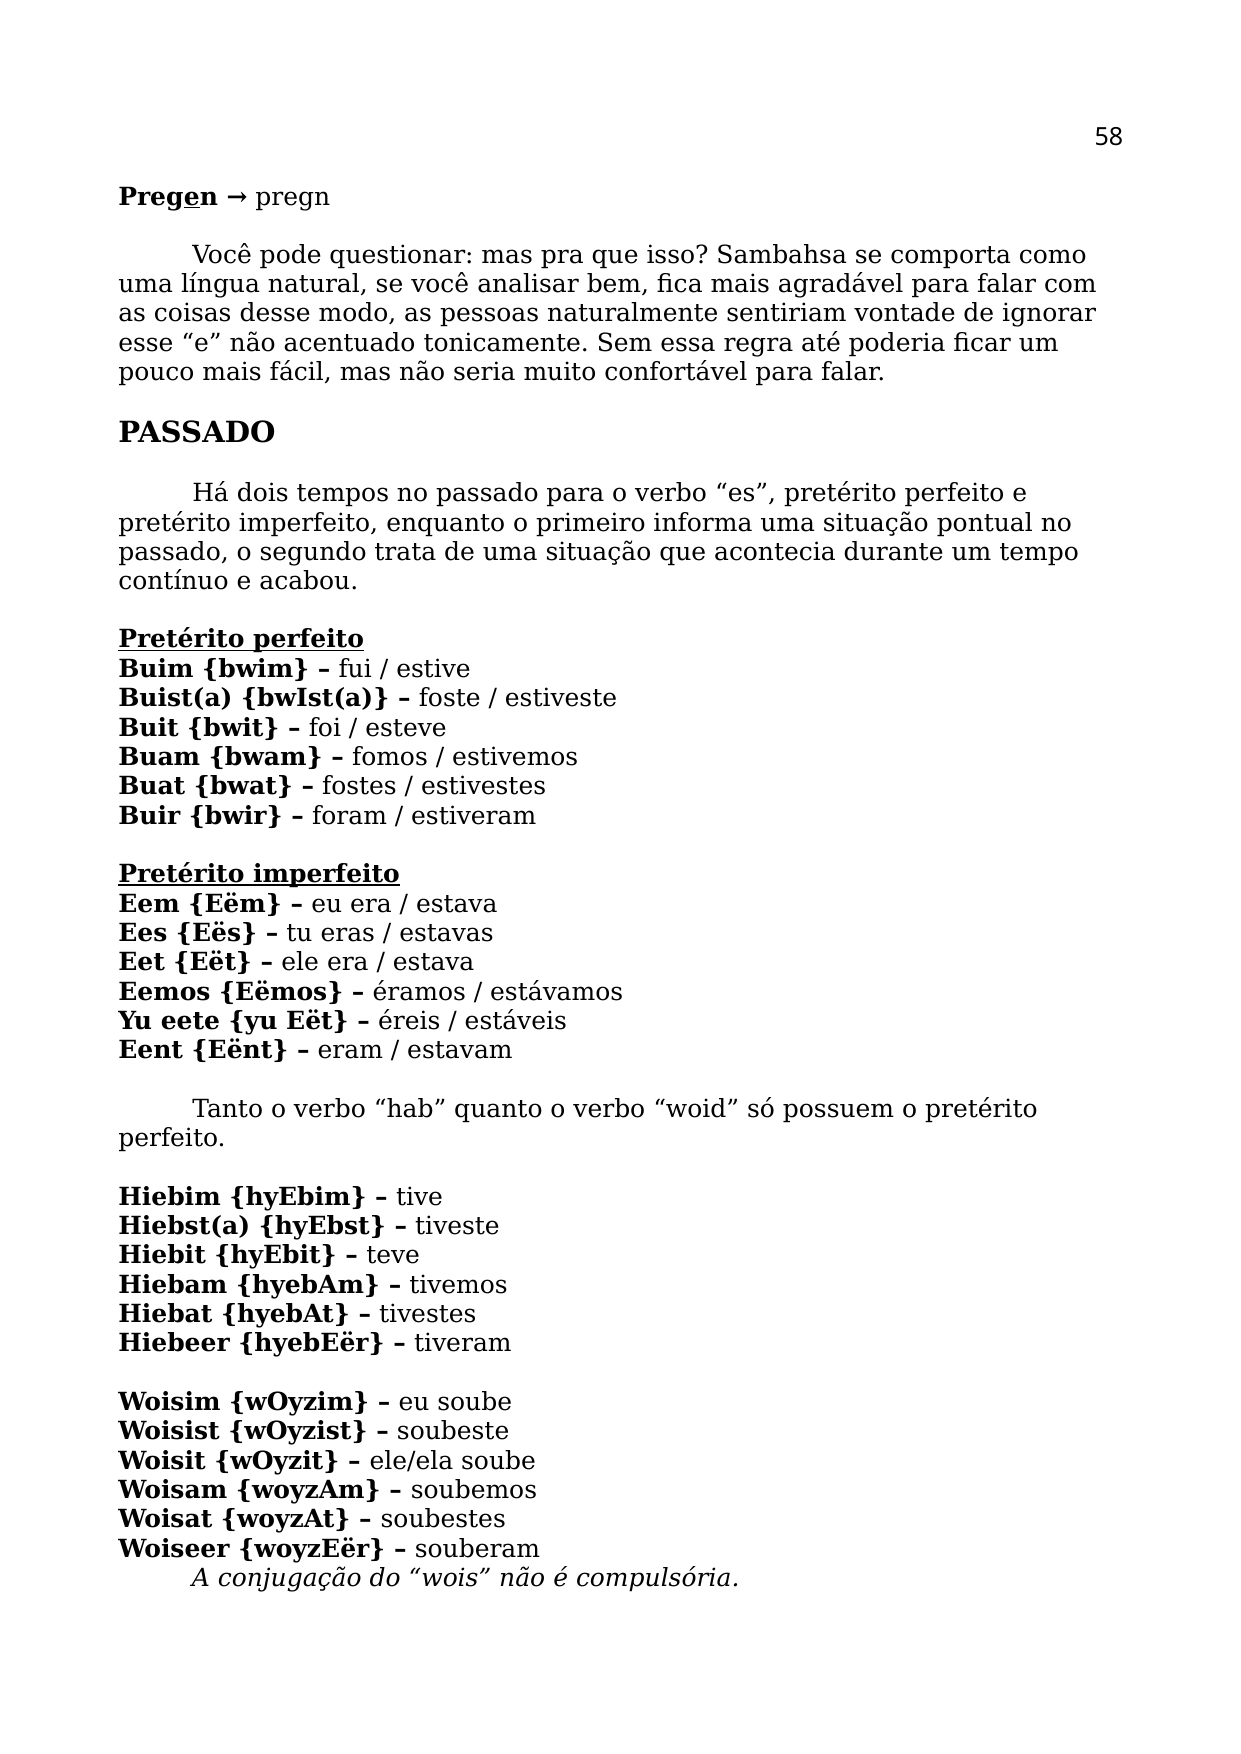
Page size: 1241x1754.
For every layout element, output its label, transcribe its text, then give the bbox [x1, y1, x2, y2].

text Há dois tempos no passado para o verbo “es”, pretérito perfeito e pretérito imperfeito, enquanto o primeiro informa uma situação pontual no passado, o segundo trata de uma situação que acontecia durante um tempo contínuo e acabou. [118, 479, 1123, 595]
text Hiebeer {hyebEër} – tiveram [118, 1328, 1123, 1358]
text Eent {Eënt} – eram / estavam [118, 1036, 1123, 1065]
text Pretérito perfeito [118, 624, 1123, 654]
text Woisit {wOyzit} – ele/ela soube [118, 1446, 1123, 1475]
subtitle PASSADO [118, 415, 1123, 449]
text Buat {bwat} – fostes / estivestes [118, 771, 1123, 801]
text Buit {bwit} – foi / esteve [118, 713, 1123, 742]
text Eet {Eët} – ele era / estava [118, 947, 1123, 977]
text Yu eete {yu Eët} – éreis / estáveis [118, 1006, 1123, 1036]
text Woisam {woyzAm} – soubemos [118, 1475, 1123, 1504]
text Pretérito imperfeito [118, 859, 1123, 889]
text Hiebst(a) {hyEbst} – tiveste [118, 1211, 1123, 1240]
text Hiebam {hyebAm} – tivemos [118, 1270, 1123, 1299]
text Tanto o verbo “hab” quanto o verbo “woid” só possuem o pretérito perfeito. [118, 1094, 1123, 1152]
text Ees {Eës} – tu eras / estavas [118, 918, 1123, 947]
text Buam {bwam} – fomos / estivemos [118, 742, 1123, 771]
text Você pode questionar: mas pra que isso? Sambahsa se comporta como uma língua natural, se você analisar bem, fica mais agradável para falar com as coisas desse modo, as pessoas naturalmente sentiriam vontade de ignorar esse “e” não acentuado tonicamente. Sem essa regra até poderia ficar um pouco mais fácil, mas não seria muito confortável para falar. [118, 240, 1123, 386]
text Hiebit {hyEbit} – teve [118, 1240, 1123, 1270]
text Woisat {woyzAt} – soubestes [118, 1504, 1123, 1534]
text Woiseer {woyzEër} – souberam [118, 1534, 1123, 1563]
text Eemos {Eëmos} – éramos / estávamos [118, 977, 1123, 1006]
text Woisim {wOyzim} – eu soube [118, 1387, 1123, 1416]
text A conjugação do “wois” não é compulsória. [192, 1563, 1123, 1592]
text Woisist {wOyzist} – soubeste [118, 1416, 1123, 1446]
text Buim {bwim} – fui / estive [118, 654, 1123, 683]
text Hiebim {hyEbim} – tive [118, 1182, 1123, 1211]
text Eem {Eëm} – eu era / estava [118, 889, 1123, 918]
text Buir {bwir} – foram / estiveram [118, 801, 1123, 830]
text Hiebat {hyebAt} – tivestes [118, 1299, 1123, 1328]
text Buist(a) {bwIst(a)} – foste / estiveste [118, 683, 1123, 713]
text Pregen → pregn [118, 182, 1123, 211]
